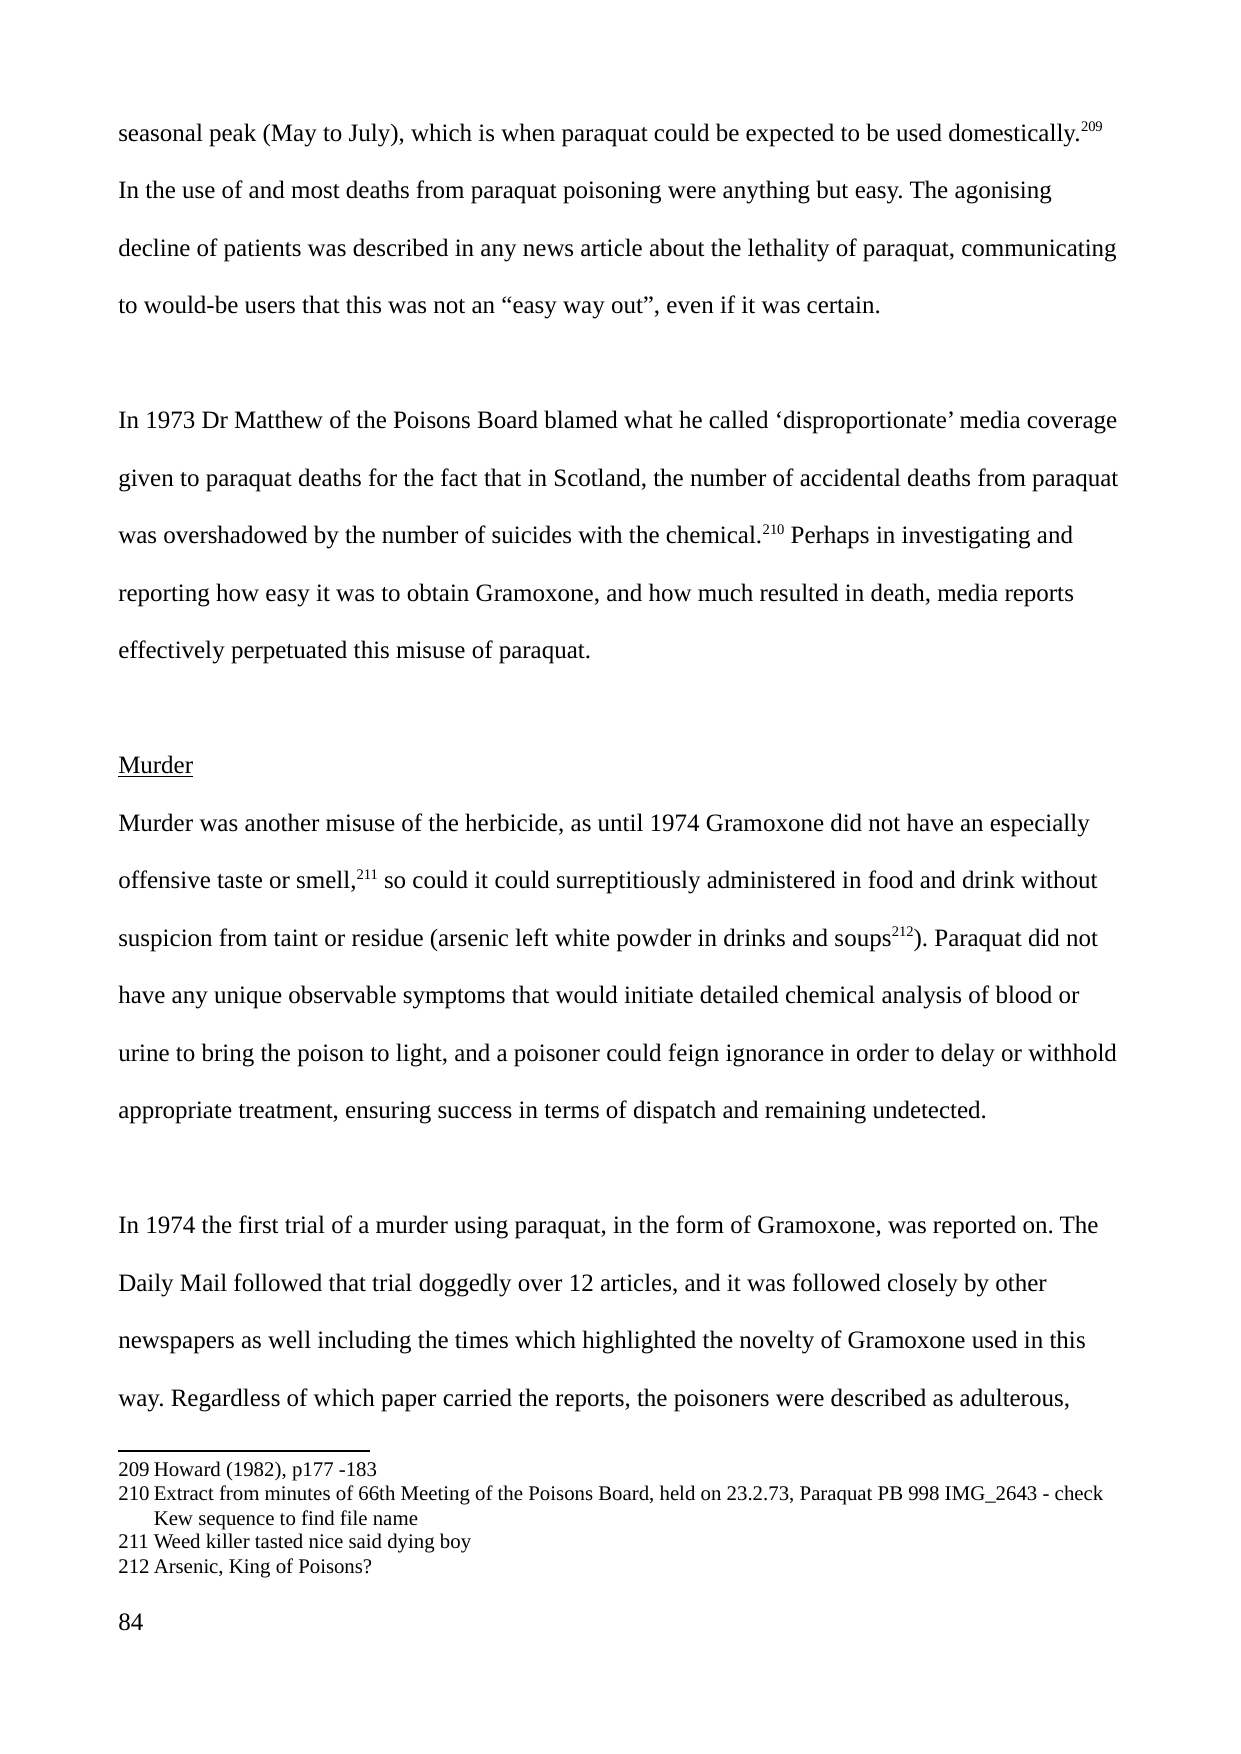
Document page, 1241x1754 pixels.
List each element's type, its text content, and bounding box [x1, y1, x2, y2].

text Murder [118, 751, 1122, 779]
text Weed killer tasted nice said dying boy [118, 1529, 1122, 1553]
text Extract from minutes of 66th Meeting of the Poisons Board, held on 23.2.73, Paraquat PB 998 IMG_2643 - check Kew sequence to find file name [118, 1481, 1122, 1529]
text In 1973 Dr Matthew of the Poisons Board blamed what he called ‘disproportionate’ media coverage given to paraquat deaths for the fact that in Scotland, the number of accidental deaths from paraquat was overshadowed by the number of suicides with the chemical. Perhaps in investigating and reporting how easy it was to obtain Gramoxone, and how much resulted in death, media reports effectively perpetuated this misuse of paraquat. [118, 406, 1122, 664]
text Murder was another misuse of the herbicide, as until 1974 Gramoxone did not have an especially offensive taste or smell, so could it could surreptitiously administered in food and drink without suspicion from taint or residue (arsenic left white powder in drinks and soups). Paraquat did not have any unique observable symptoms that would initiate detailed chemical analysis of blood or urine to bring the poison to light, and a poisoner could feign ignorance in order to delay or withhold appropriate treatment, ensuring success in terms of dispatch and remaining undetected. [118, 808, 1122, 1124]
text Arsenic, King of Poisons? [118, 1553, 1122, 1578]
text In 1974 the first trial of a murder using paraquat, in the form of Gramoxone, was reported on. The Daily Mail followed that trial doggedly over 12 articles, and it was followed closely by other newspapers as well including the times which highlighted the novelty of Gramoxone used in this way. Regardless of which paper carried the reports, the poisoners were described as adulterous, [118, 1211, 1122, 1412]
text seasonal peak (May to July), which is when paraquat could be expected to be used domestically. In the use of and most deaths from paraquat poisoning were anything but easy. The agonising decline of patients was described in any news article about the lethality of paraquat, communicating to would-be users that this was not an “easy way out”, even if it was certain. [118, 118, 1122, 319]
text Howard (1982), p177 -183 [118, 1457, 1122, 1481]
